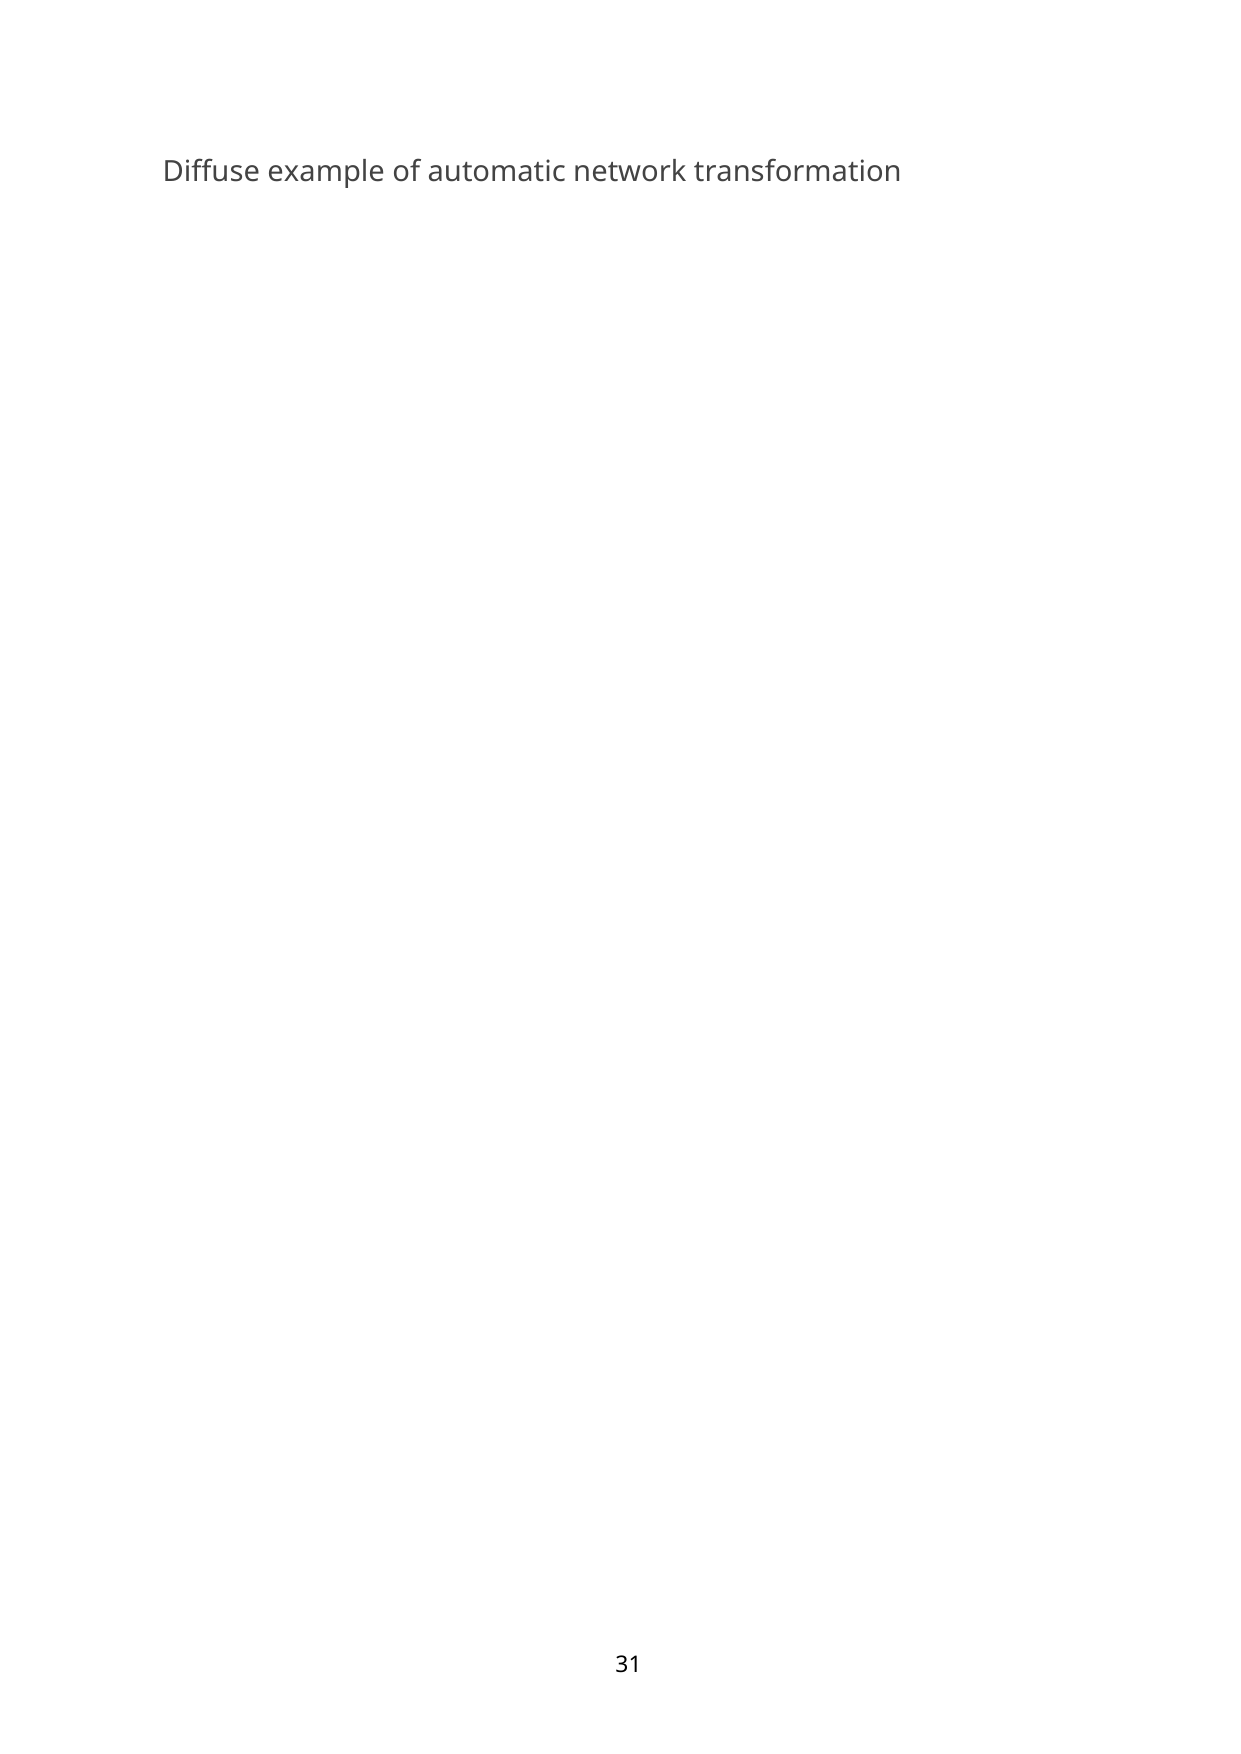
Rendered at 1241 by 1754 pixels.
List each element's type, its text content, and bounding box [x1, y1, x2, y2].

subtitle Diffuse example of automatic network transformation [162, 150, 1124, 190]
